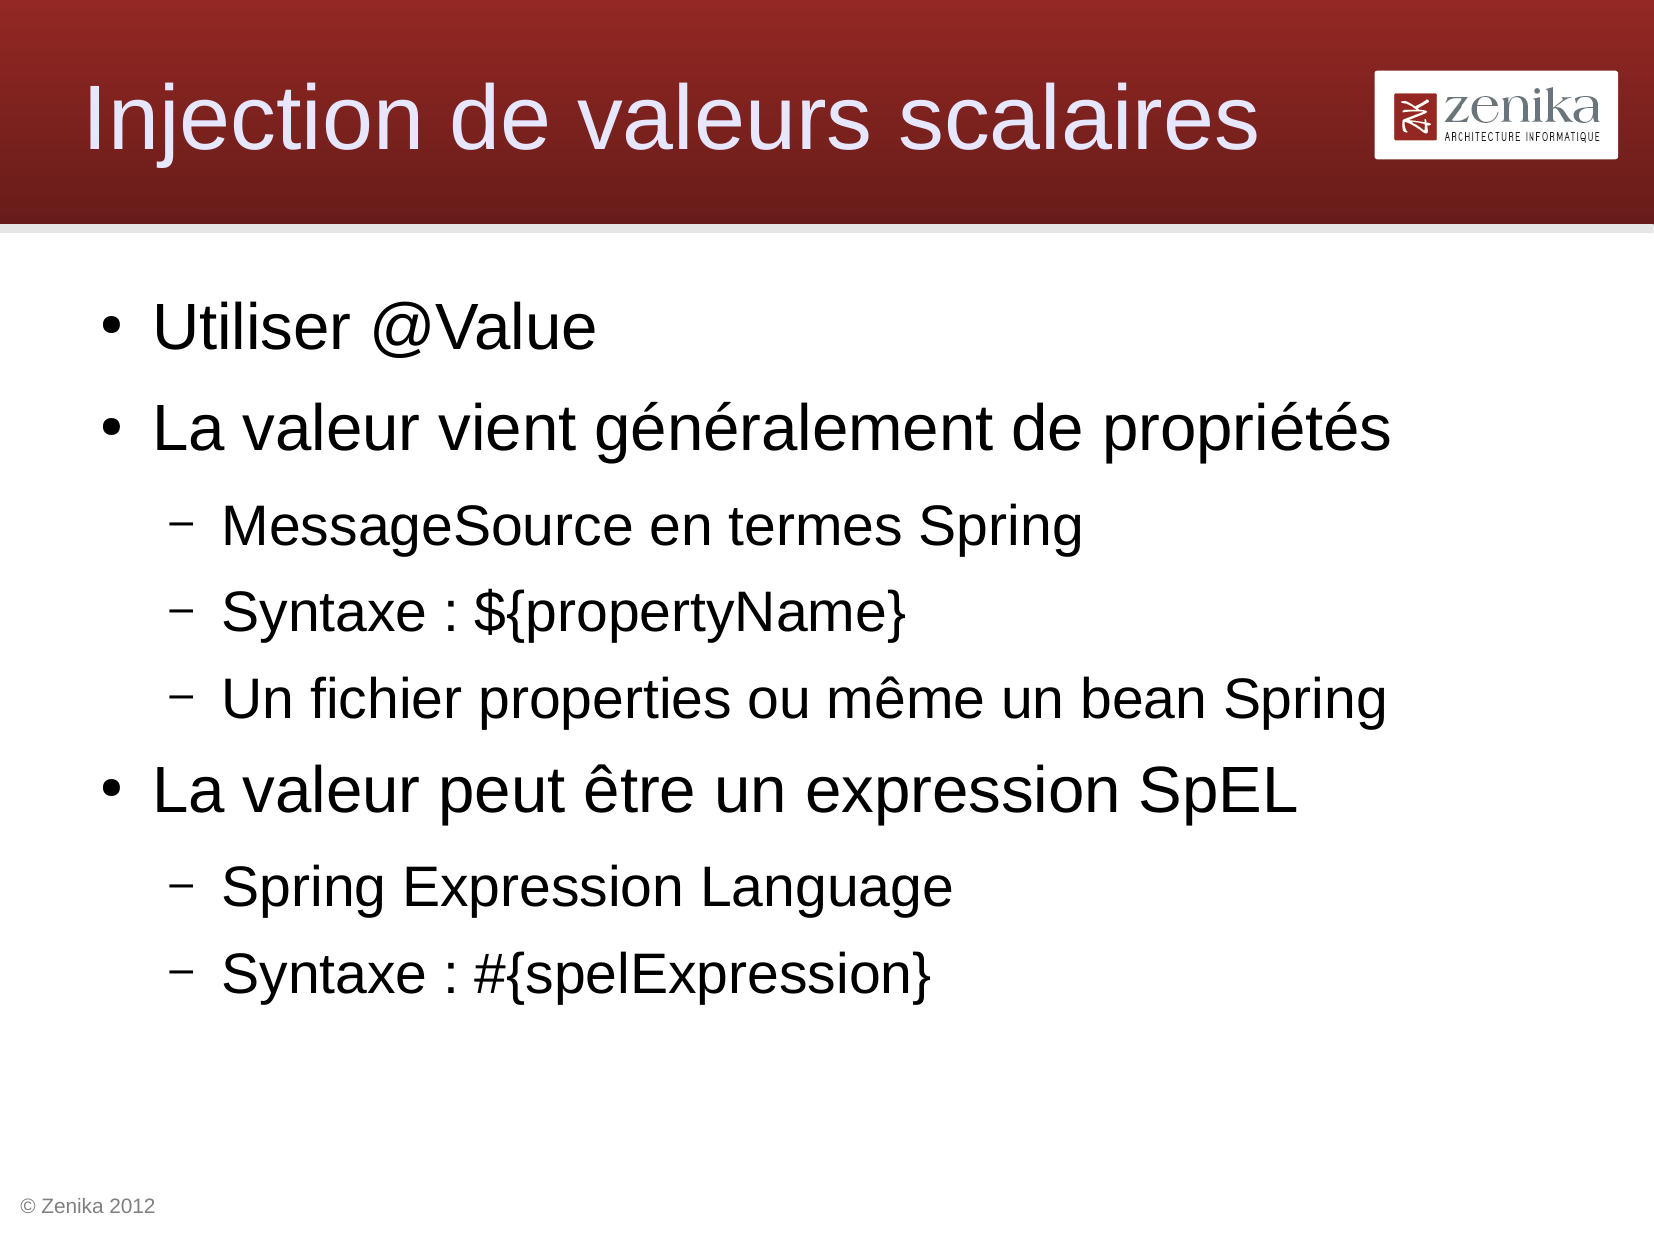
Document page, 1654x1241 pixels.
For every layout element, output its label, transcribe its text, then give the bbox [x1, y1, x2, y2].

title Injection de valeurs scalaires [82, 13, 1571, 222]
picture [1571, 82, 1600, 149]
list Utiliser @Value La valeur vient généralement de propriétés MessageSource en termes Spring Syntaxe : ${propertyName} Un fichier properties ou même un bean Spring La valeur peut être un expression SpEL Spring Expression Language Syntaxe : #{spelExpression} [82, 290, 1538, 1010]
